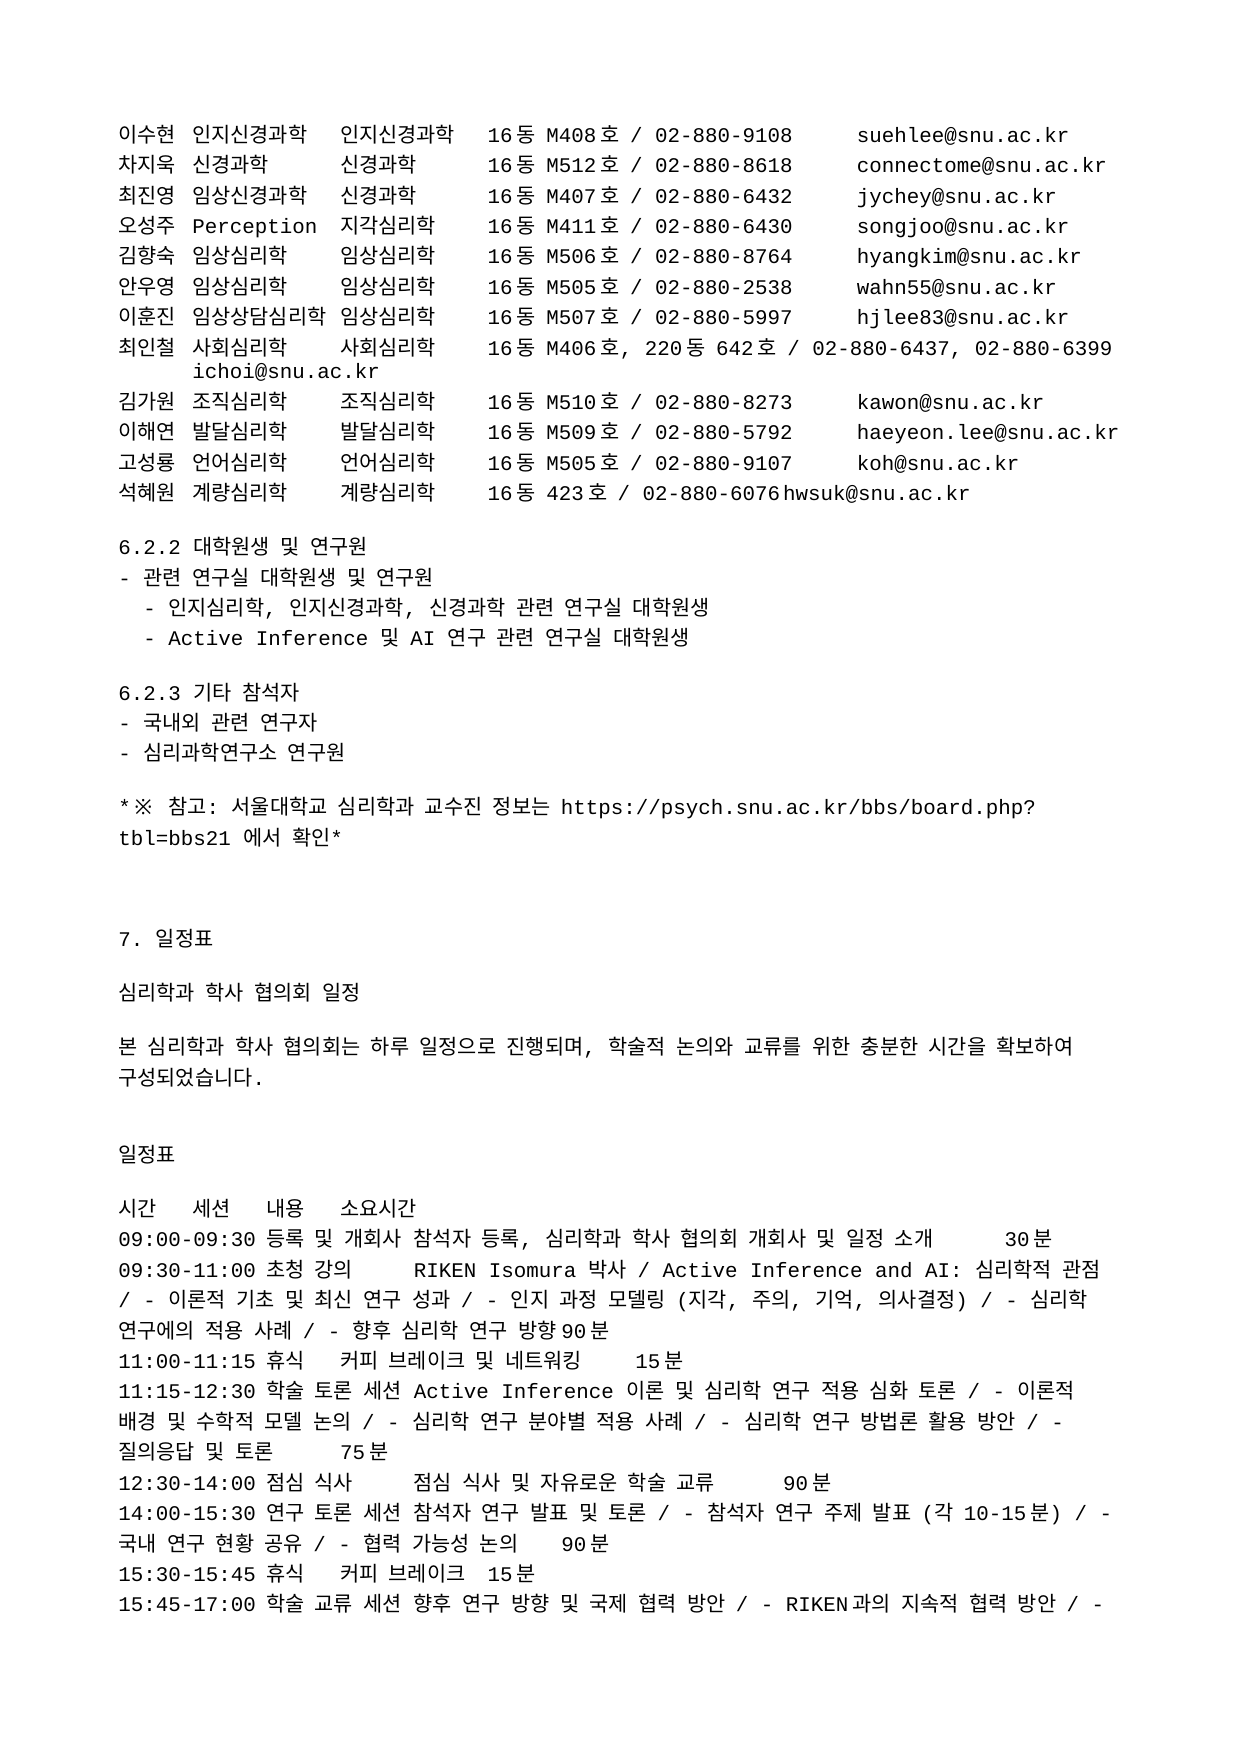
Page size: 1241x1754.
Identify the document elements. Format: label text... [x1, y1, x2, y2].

text 최진영 임상신경과학 신경과학 16동 M407호 / 02-880-6432 jychey@snu.ac.kr [118, 179, 1122, 209]
text 시간 세션 내용 소요시간 [118, 1192, 1122, 1223]
text 09:00-09:30 등록 및 개회사 참석자 등록, 심리학과 학사 협의회 개회사 및 일정 소개 30분 [118, 1223, 1122, 1253]
text 차지욱 신경과학 신경과학 16동 M512호 / 02-880-8618 connectome@snu.ac.kr [118, 148, 1122, 179]
text 최인철 사회심리학 사회심리학 16동 M406호, 220동 642호 / 02-880-6437, 02-880-6399 ichoi@snu.ac.kr [118, 331, 1122, 385]
text 고성룡 언어심리학 언어심리학 16동 M505호 / 02-880-9107 koh@snu.ac.kr [118, 446, 1122, 476]
text 6.2.2 대학원생 및 연구원 [118, 530, 1122, 561]
text *※ 참고: 서울대학교 심리학과 교수진 정보는 https://psych.snu.ac.kr/bbs/board.php?tbl=bbs21 에서 확인* [118, 791, 1122, 851]
text 오성주 Perception 지각심리학 16동 M411호 / 02-880-6430 songjoo@snu.ac.kr [118, 209, 1122, 240]
text 11:00-11:15 휴식 커피 브레이크 및 네트워킹 15분 [118, 1344, 1122, 1375]
text - Active Inference 및 AI 연구 관련 연구실 대학원생 [118, 622, 1122, 652]
text 이해연 발달심리학 발달심리학 16동 M509호 / 02-880-5792 haeyeon.lee@snu.ac.kr [118, 416, 1122, 446]
text 09:30-11:00 초청 강의 RIKEN Isomura 박사 / Active Inference and AI: 심리학적 관점 / - 이론적 기초 및 최신 연구 성과 / - 인지 과정 모델링 (지각, 주의, 기억, 의사결정) / - 심리학 연구에의 적용 사례 / - 향후 심리학 연구 방향 90분 [118, 1253, 1122, 1344]
text - 인지심리학, 인지신경과학, 신경과학 관련 연구실 대학원생 [118, 591, 1122, 622]
text 15:45-17:00 학술 교류 세션 향후 연구 방향 및 국제 협력 방안 / - RIKEN과의 지속적 협력 방안 / [118, 1588, 1122, 1618]
text 본 심리학과 학사 협의회는 하루 일정으로 진행되며, 학술적 논의와 교류를 위한 충분한 시간을 확보하여 구성되었습니다. [118, 1030, 1122, 1091]
text 이훈진 임상상담심리학 임상심리학 16동 M507호 / 02-880-5997 hjlee83@snu.ac.kr [118, 301, 1122, 331]
text 일정표 [118, 1138, 1122, 1169]
text - 관련 연구실 대학원생 및 연구원 [118, 561, 1122, 591]
text 14:00-15:30 연구 토론 세션 참석자 연구 발표 및 토론 / - 참석자 연구 주제 발표 (각 10-15분) / - 국내 연구 현황 공유 / - 협력 가능성 논의 90분 [118, 1496, 1122, 1557]
text 15:30-15:45 휴식 커피 브레이크 15분 [118, 1557, 1122, 1588]
text 7. 일정표 [118, 922, 1122, 953]
text 11:15-12:30 학술 토론 세션 Active Inference 이론 및 심리학 연구 적용 심화 토론 / - 이론적 배경 및 수학적 모델 논의 / - 심리학 연구 분야별 적용 사례 / - 심리학 연구 방법론 활용 방안 / - 질의응답 및 토론 75분 [118, 1375, 1122, 1466]
text - 국내외 관련 연구자 [118, 706, 1122, 737]
text 이수현 인지신경과학 인지신경과학 16동 M408호 / 02-880-9108 suehlee@snu.ac.kr [118, 118, 1122, 148]
text 12:30-14:00 점심 식사 점심 식사 및 자유로운 학술 교류 90분 [118, 1466, 1122, 1496]
text 김향숙 임상심리학 임상심리학 16동 M506호 / 02-880-8764 hyangkim@snu.ac.kr [118, 240, 1122, 270]
text 석혜원 계량심리학 계량심리학 16동 423호 / 02-880-6076 hwsuk@snu.ac.kr [118, 476, 1122, 507]
text 6.2.3 기타 참석자 [118, 676, 1122, 706]
text - 심리과학연구소 연구원 [118, 737, 1122, 767]
text 김가원 조직심리학 조직심리학 16동 M510호 / 02-880-8273 kawon@snu.ac.kr [118, 385, 1122, 416]
text 안우영 임상심리학 임상심리학 16동 M505호 / 02-880-2538 wahn55@snu.ac.kr [118, 270, 1122, 301]
text 심리학과 학사 협의회 일정 [118, 976, 1122, 1007]
